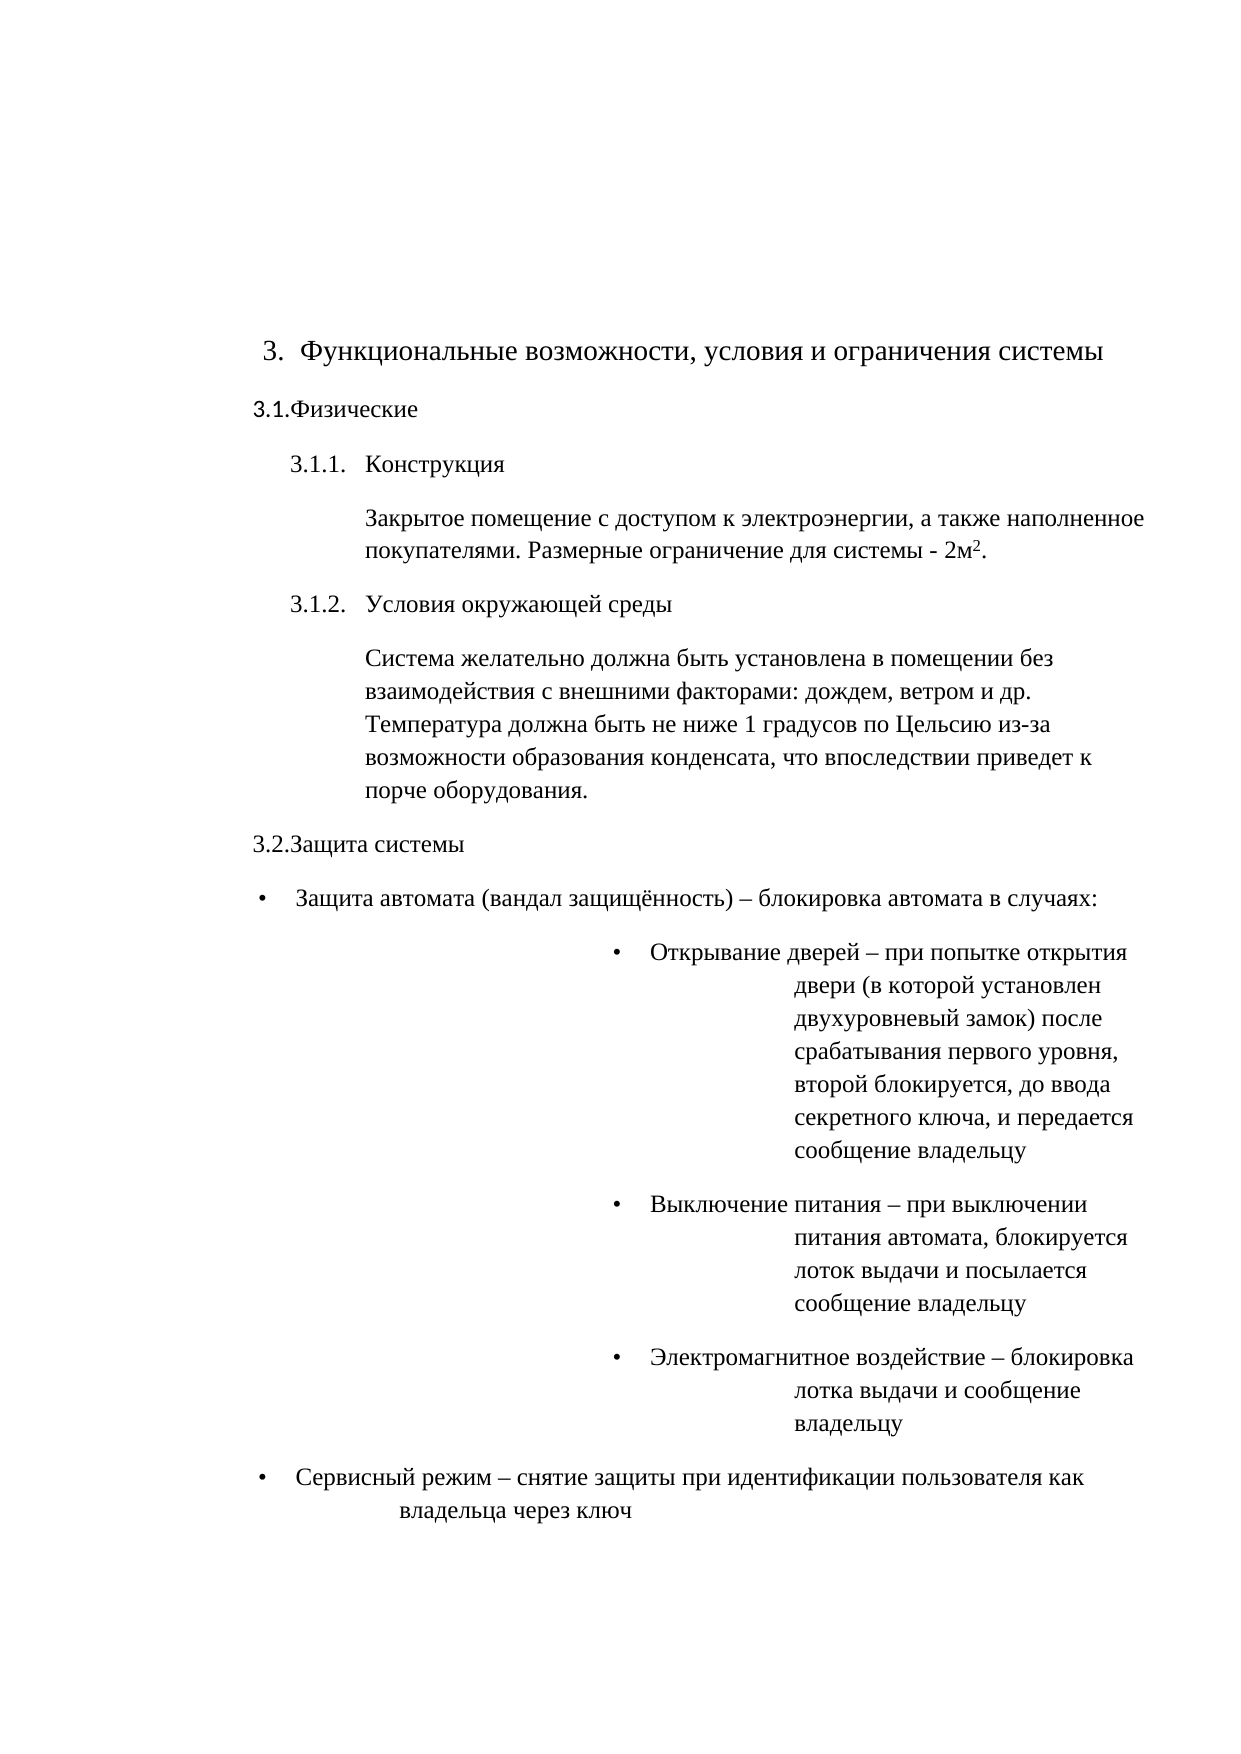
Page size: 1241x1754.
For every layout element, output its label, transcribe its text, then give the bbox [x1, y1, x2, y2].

text Система желательно должна быть установлена в помещении без взаимодействия с внешними факторами: дождем, ветром и др. Температура должна быть не ниже 1 градусов по Цельсию из-за возможности образования конденсата, что впоследствии приведет к порче оборудования. [365, 643, 1152, 804]
list Функциональные возможности, условия и ограничения системы [215, 333, 1152, 367]
list Условия окружающей среды [290, 589, 1152, 618]
list Электромагнитное воздействие – блокировка лотка выдачи и сообщение владельцу [612, 1342, 1152, 1437]
list Физические [252, 393, 1152, 423]
list Открывание дверей – при попытке открытия двери (в которой установлен двухуровневый замок) после срабатывания первого уровня, второй блокируется, до ввода секретного ключа, и передается сообщение владельцу [612, 937, 1152, 1164]
list Конструкция [290, 449, 1152, 477]
text Закрытое помещение с доступом к электроэнергии, а также наполненное покупателями. Размерные ограничение для системы - 2м2. [365, 503, 1152, 564]
list Защита системы [252, 829, 1152, 858]
list Выключение питания – при выключении питания автомата, блокируется лоток выдачи и посылается сообщение владельцу [612, 1189, 1152, 1317]
list Защита автомата (вандал защищённость) – блокировка автомата в случаях: [258, 883, 1152, 912]
list Cервисный режим – снятие защиты при идентификации пользователя как владельца через ключ [258, 1462, 1152, 1523]
